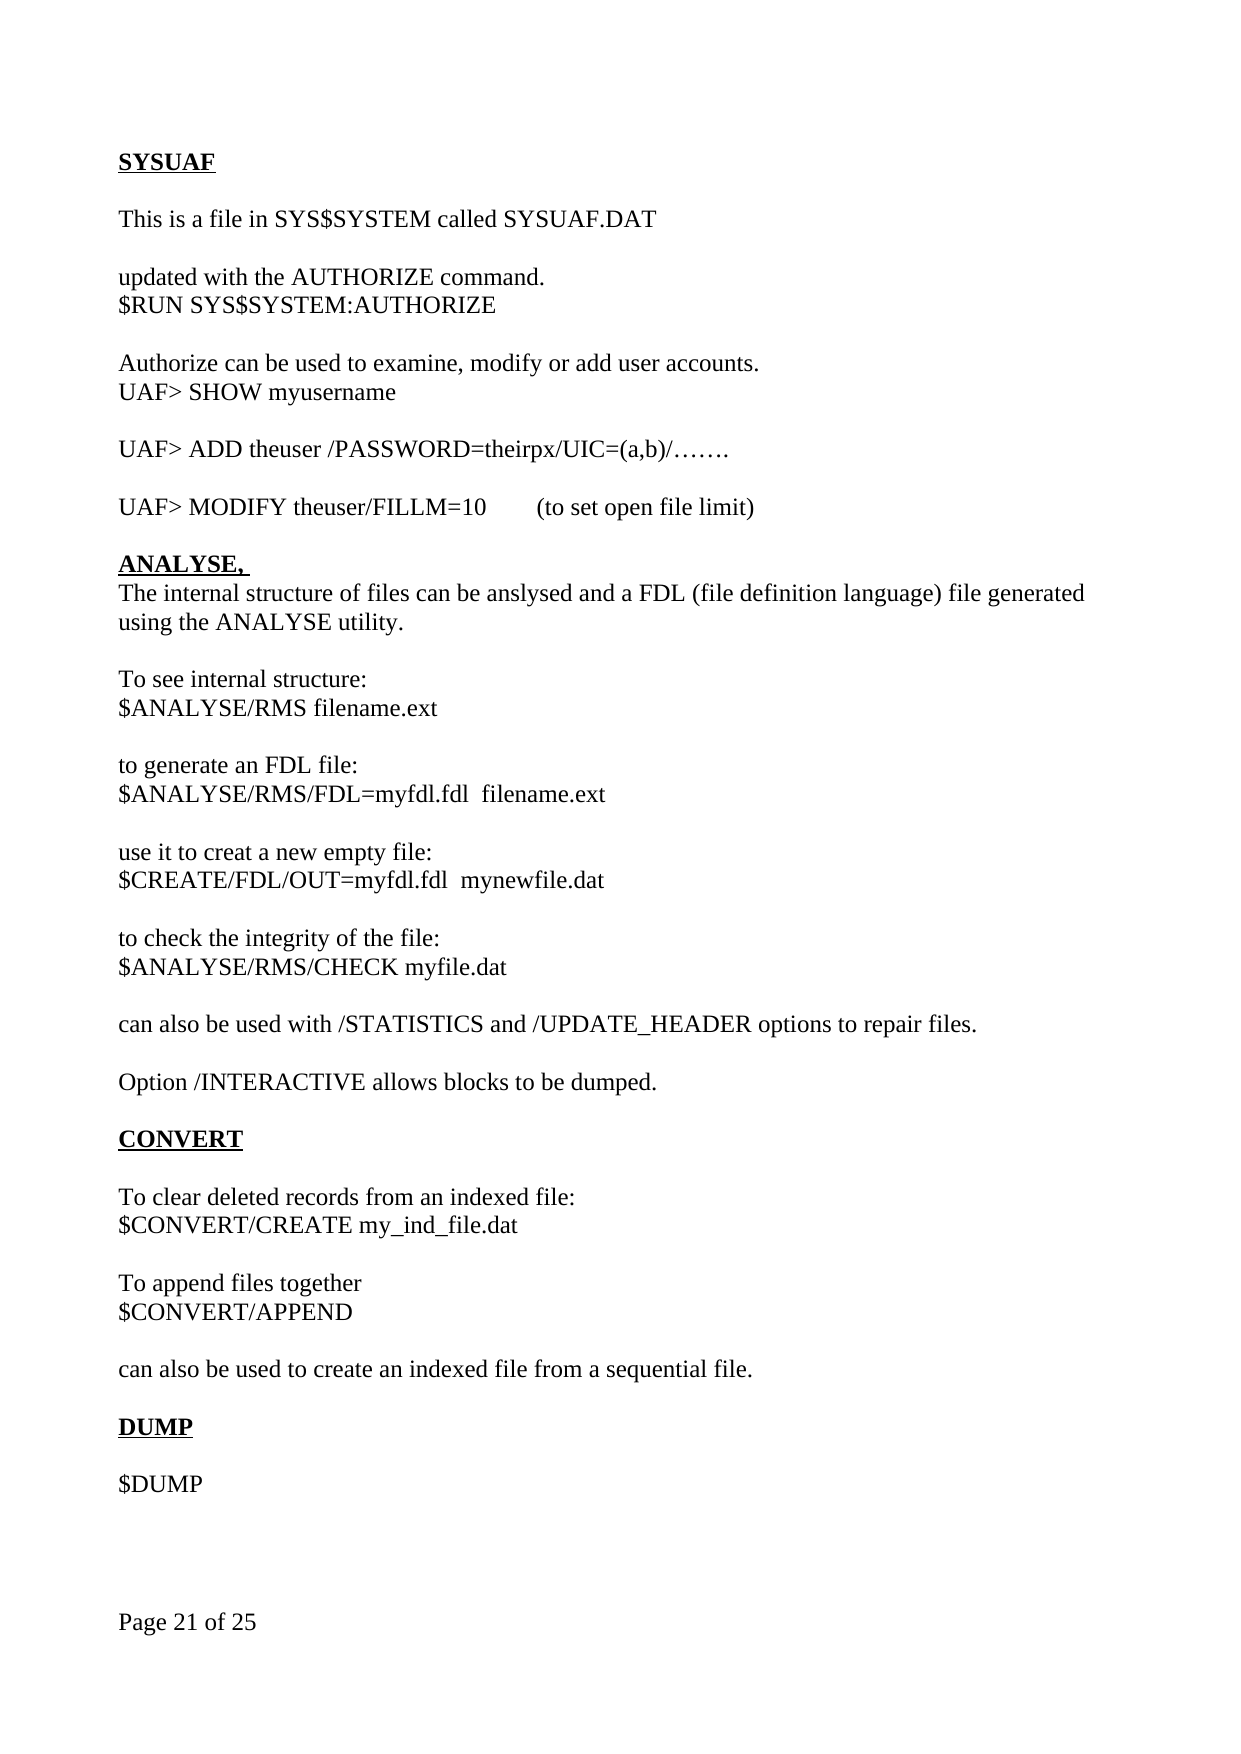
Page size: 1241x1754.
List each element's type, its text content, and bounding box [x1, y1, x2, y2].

text $CREATE/FDL/OUT=myfdl.fdl mynewfile.dat [118, 866, 1122, 894]
text SYSUAF [118, 147, 1122, 176]
text This is a file in SYS$SYSTEM called SYSUAF.DAT [118, 204, 1122, 233]
text $CONVERT/APPEND [118, 1297, 1122, 1326]
text $RUN SYS$SYSTEM:AUTHORIZE [118, 291, 1122, 319]
text DUMP [118, 1412, 1122, 1441]
text Option /INTERACTIVE allows blocks to be dumped. [118, 1067, 1122, 1096]
text Authorize can be used to examine, modify or add user accounts. [118, 348, 1122, 377]
text to generate an FDL file: [118, 751, 1122, 779]
text can also be used to create an indexed file from a sequential file. [118, 1354, 1122, 1383]
text updated with the AUTHORIZE command. [118, 262, 1122, 291]
text ANALYSE, [118, 549, 1122, 578]
text UAF> MODIFY theuser/FILLM=10 (to set open file limit) [118, 492, 1122, 521]
text UAF> ADD theuser /PASSWORD=theirpx/UIC=(a,b)/……. [118, 434, 1122, 463]
text to check the integrity of the file: [118, 923, 1122, 952]
text $ANALYSE/RMS/CHECK myfile.dat [118, 952, 1122, 981]
text $DUMP [118, 1469, 1122, 1498]
text To append files together [118, 1268, 1122, 1297]
text The internal structure of files can be anslysed and a FDL (file definition language) file generated using the ANALYSE utility. [118, 578, 1122, 636]
text $CONVERT/CREATE my_ind_file.dat [118, 1211, 1122, 1239]
text $ANALYSE/RMS/FDL=myfdl.fdl filename.ext [118, 779, 1122, 808]
text UAF> SHOW myusername [118, 377, 1122, 406]
text can also be used with /STATISTICS and /UPDATE_HEADER options to repair files. [118, 1009, 1122, 1038]
text To see internal structure: [118, 664, 1122, 693]
text $ANALYSE/RMS filename.ext [118, 693, 1122, 722]
text To clear deleted records from an indexed file: [118, 1182, 1122, 1211]
text CONVERT [118, 1124, 1122, 1153]
text use it to creat a new empty file: [118, 837, 1122, 866]
